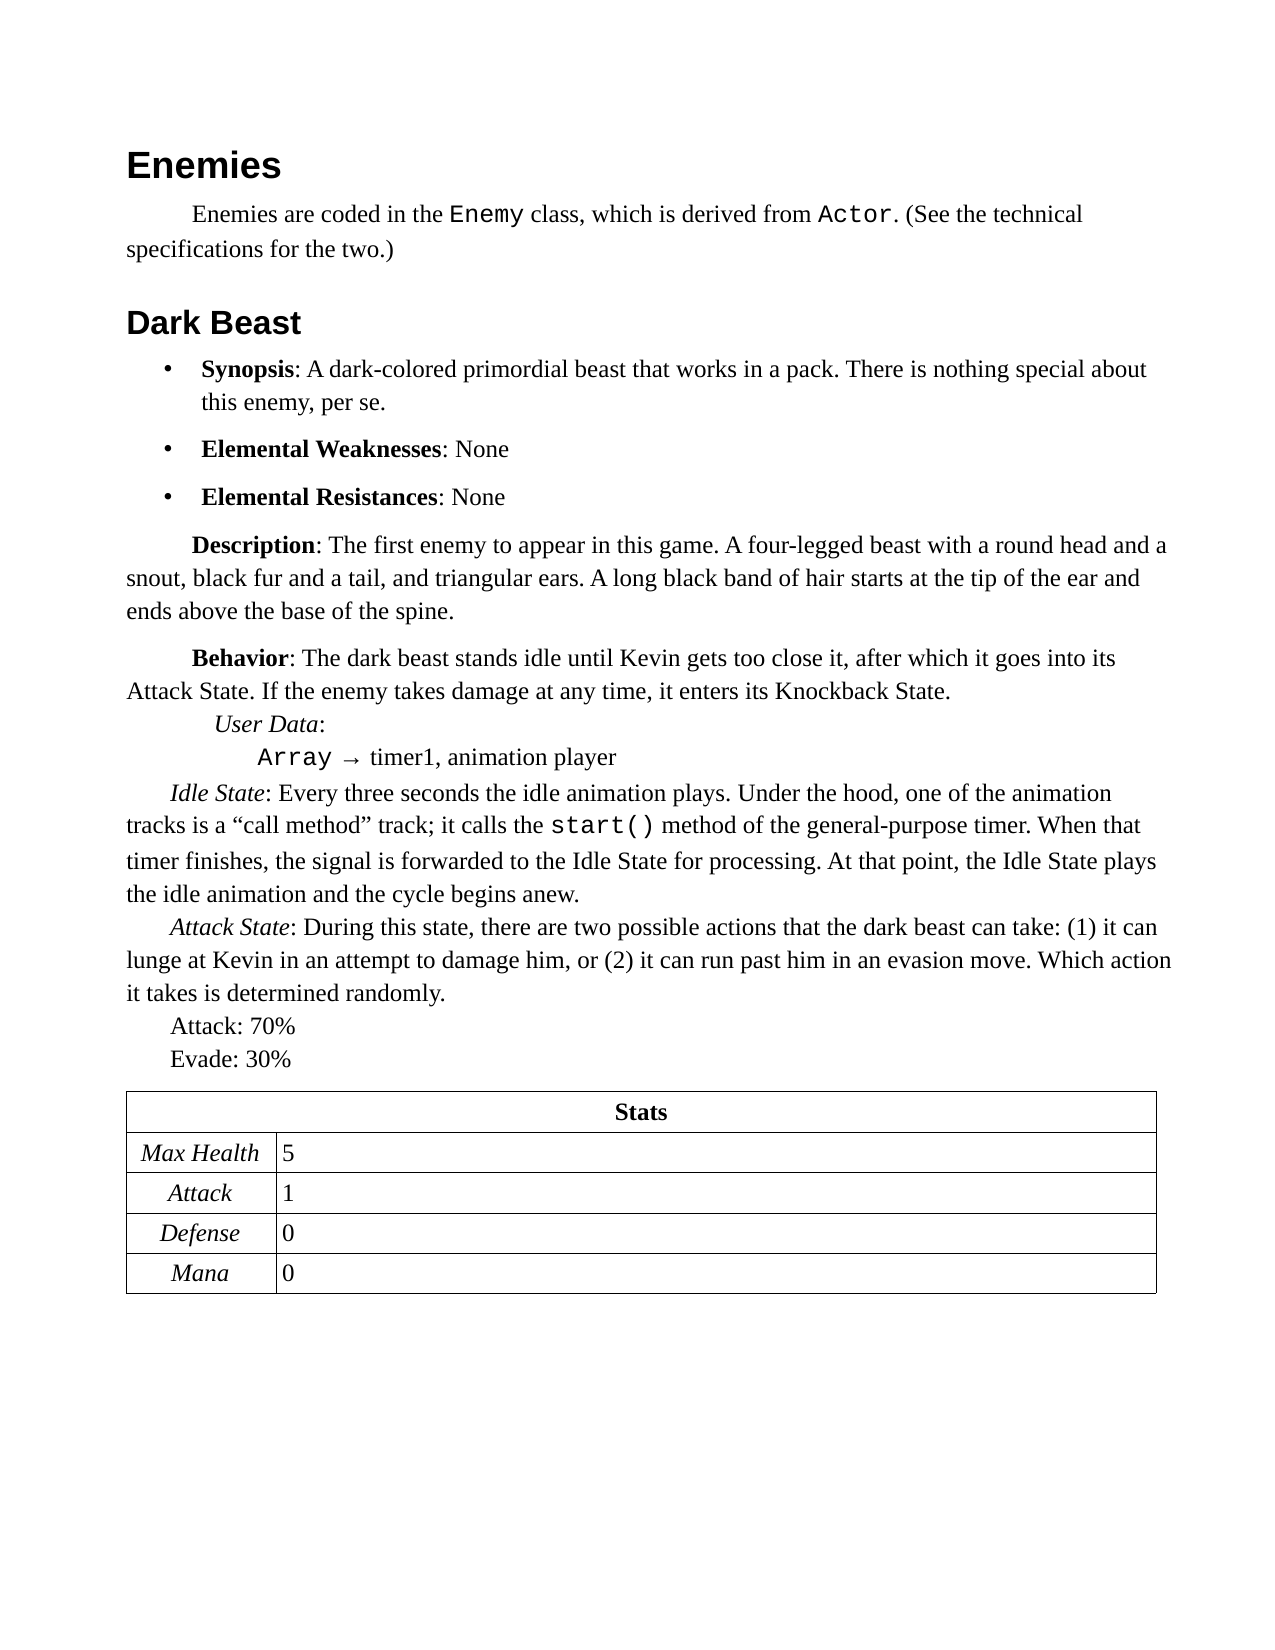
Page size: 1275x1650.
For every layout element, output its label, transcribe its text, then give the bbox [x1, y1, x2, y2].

text Description: The first enemy to appear in this game. A four-legged beast with a round head and a snout, black fur and a tail, and triangular ears. A long black band of hair starts at the tip of the ear and ends above the base of the spine. [126, 530, 1173, 624]
table_cell 5 [277, 1133, 1156, 1172]
table_cell 1 [277, 1173, 1156, 1212]
table_cell 0 [277, 1254, 1156, 1293]
subtitle Dark Beast [126, 303, 1173, 341]
table_cell Mana [127, 1254, 276, 1293]
list Elemental Resistances: None [163, 482, 1173, 511]
text Enemies are coded in the Enemy class, which is derived from Actor. (See the technical specifications for the two.) [126, 199, 1173, 263]
table_cell Attack [127, 1173, 276, 1212]
list Synopsis: A dark-colored primordial beast that works in a pack. There is nothing special about this enemy, per se. [163, 354, 1173, 416]
list Elemental Weaknesses: None [163, 434, 1173, 463]
table_cell Defense [127, 1214, 276, 1253]
table_header Stats [127, 1092, 1156, 1132]
table_cell 0 [277, 1214, 1156, 1253]
subtitle Enemies [126, 143, 1173, 187]
text Behavior: The dark beast stands idle until Kevin gets too close it, after which it goes into its Attack State. If the enemy takes damage at any time, it enters its Knockback State. User Data: Array → timer1, animation player Idle State: Every three seconds the idle animation plays. Under the hood, one of the animation tracks is a “call method” track; it calls the start() method of the general-purpose timer. When that timer finishes, the signal is forwarded to the Idle State for processing. At that point, the Idle State plays the idle animation and the cycle begins anew. Attack State: During this state, there are two possible actions that the dark beast can take: (1) it can lunge at Kevin in an attempt to damage him, or (2) it can run past him in an evasion move. Which action it takes is determined randomly. Attack: 70% Evade: 30% [126, 643, 1173, 1073]
table_cell Max Health [127, 1133, 276, 1172]
